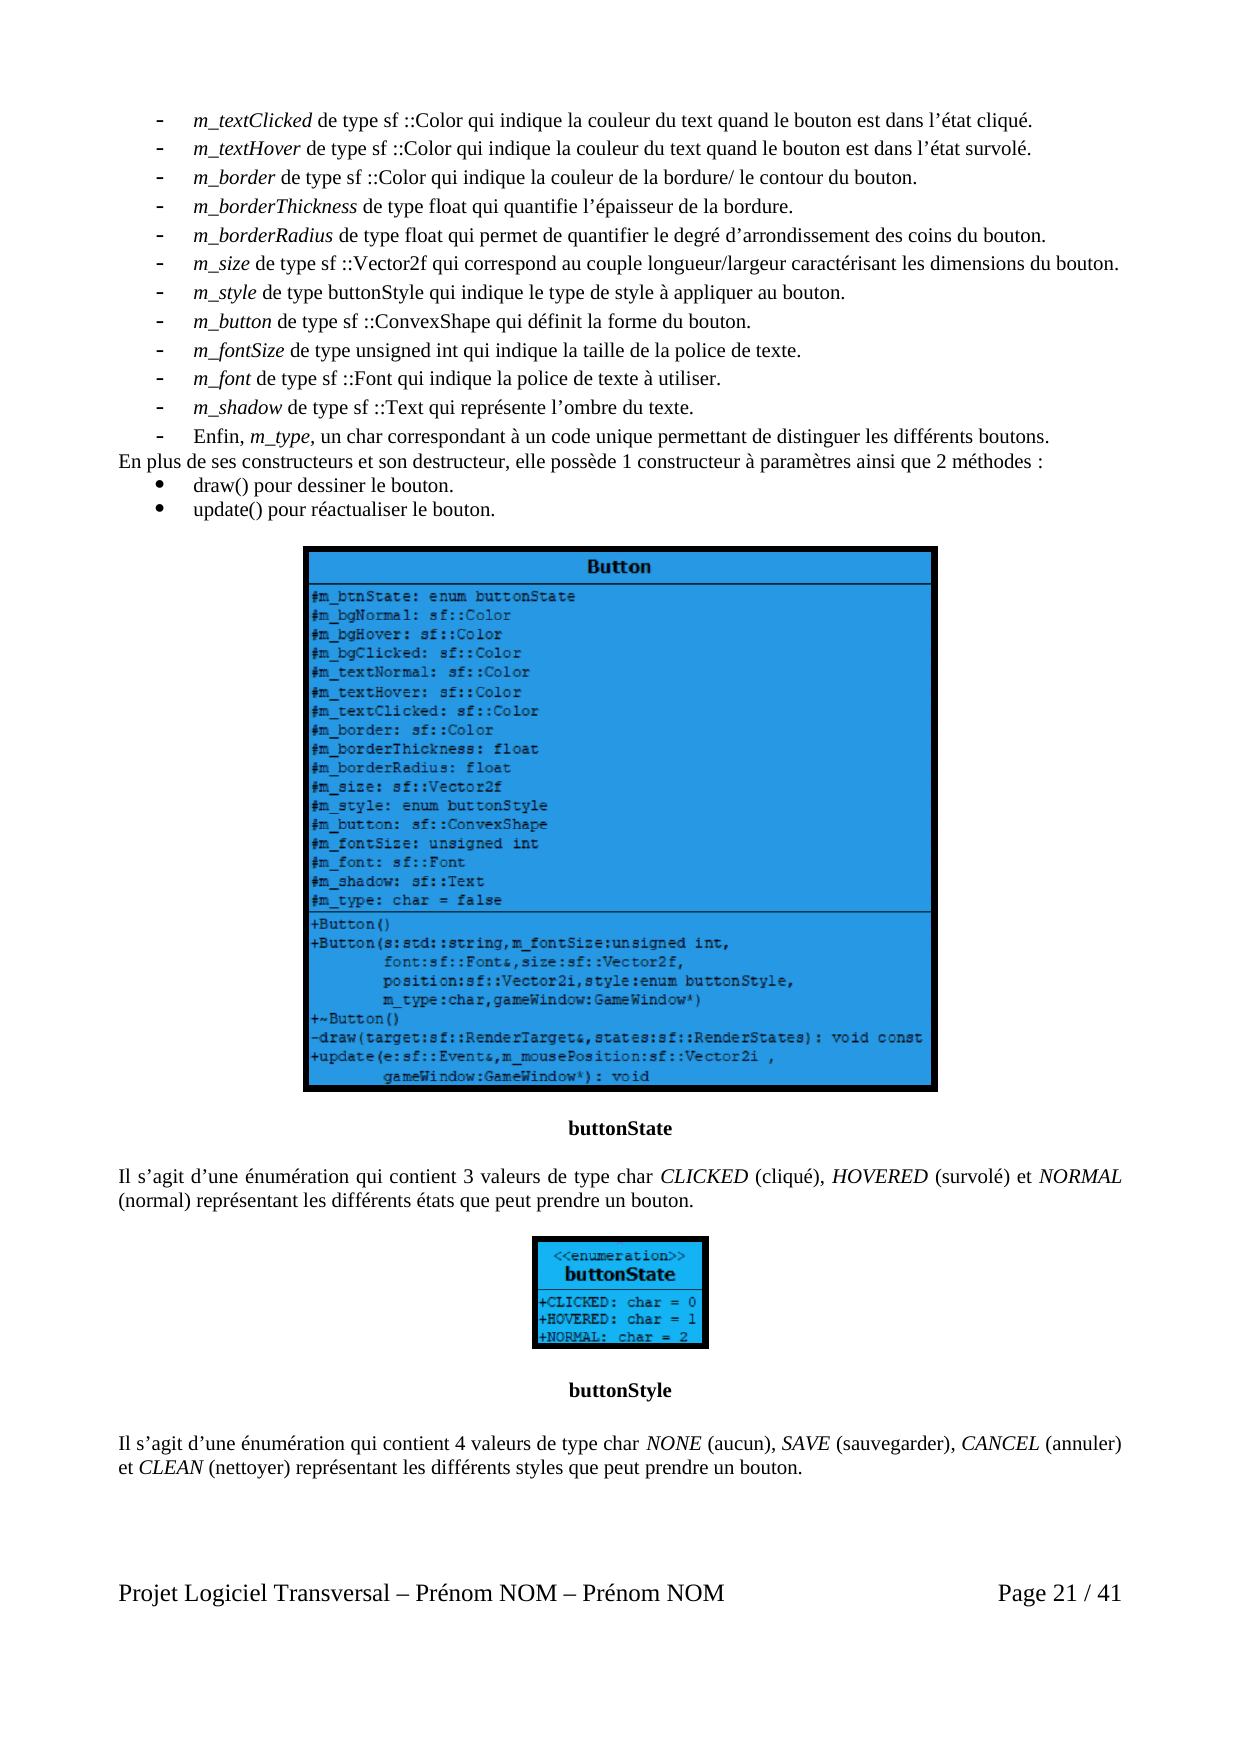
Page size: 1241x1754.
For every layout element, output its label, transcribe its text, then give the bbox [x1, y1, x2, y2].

list m_borderRadius de type float qui permet de quantifier le degré d’arrondissement des coins du bouton. [156, 219, 1122, 247]
list m_borderThickness de type float qui quantifie l’épaisseur de la bordure. [156, 190, 1122, 219]
list m_button de type sf ::ConvexShape qui définit la forme du bouton. [156, 305, 1122, 334]
list draw() pour dessiner le bouton. [156, 473, 1122, 497]
text En plus de ses constructeurs et son destructeur, elle possède 1 constructeur à paramètres ainsi que 2 méthodes : [118, 449, 1122, 473]
list m_textClicked de type sf ::Color qui indique la couleur du text quand le bouton est dans l’état cliqué. [156, 104, 1122, 132]
list m_border de type sf ::Color qui indique la couleur de la bordure/ le contour du bouton. [156, 161, 1122, 190]
text Il s’agit d’une énumération qui contient 3 valeurs de type char CLICKED (cliqué), HOVERED (survolé) et NORMAL (normal) représentant les différents états que peut prendre un bouton. [118, 1164, 1122, 1212]
list m_style de type buttonStyle qui indique le type de style à appliquer au bouton. [156, 276, 1122, 305]
list update() pour réactualiser le bouton. [156, 497, 1122, 522]
text Il s’agit d’une énumération qui contient 4 valeurs de type char NONE (aucun), SAVE (sauvegarder), CANCEL (annuler) et CLEAN (nettoyer) représentant les différents styles que peut prendre un bouton. [118, 1431, 1122, 1479]
list m_size de type sf ::Vector2f qui correspond au couple longueur/largeur caractérisant les dimensions du bouton. [156, 247, 1122, 276]
list Enfin, m_type, un char correspondant à un code unique permettant de distinguer les différents boutons. [156, 420, 1122, 449]
list m_font de type sf ::Font qui indique la police de texte à utiliser. [156, 362, 1122, 391]
text buttonState [118, 1116, 1122, 1140]
list m_fontSize de type unsigned int qui indique la taille de la police de texte. [156, 334, 1122, 362]
list m_textHover de type sf ::Color qui indique la couleur du text quand le bouton est dans l’état survolé. [156, 132, 1122, 161]
text buttonStyle [118, 1378, 1122, 1402]
list m_shadow de type sf ::Text qui représente l’ombre du texte. [156, 391, 1122, 420]
